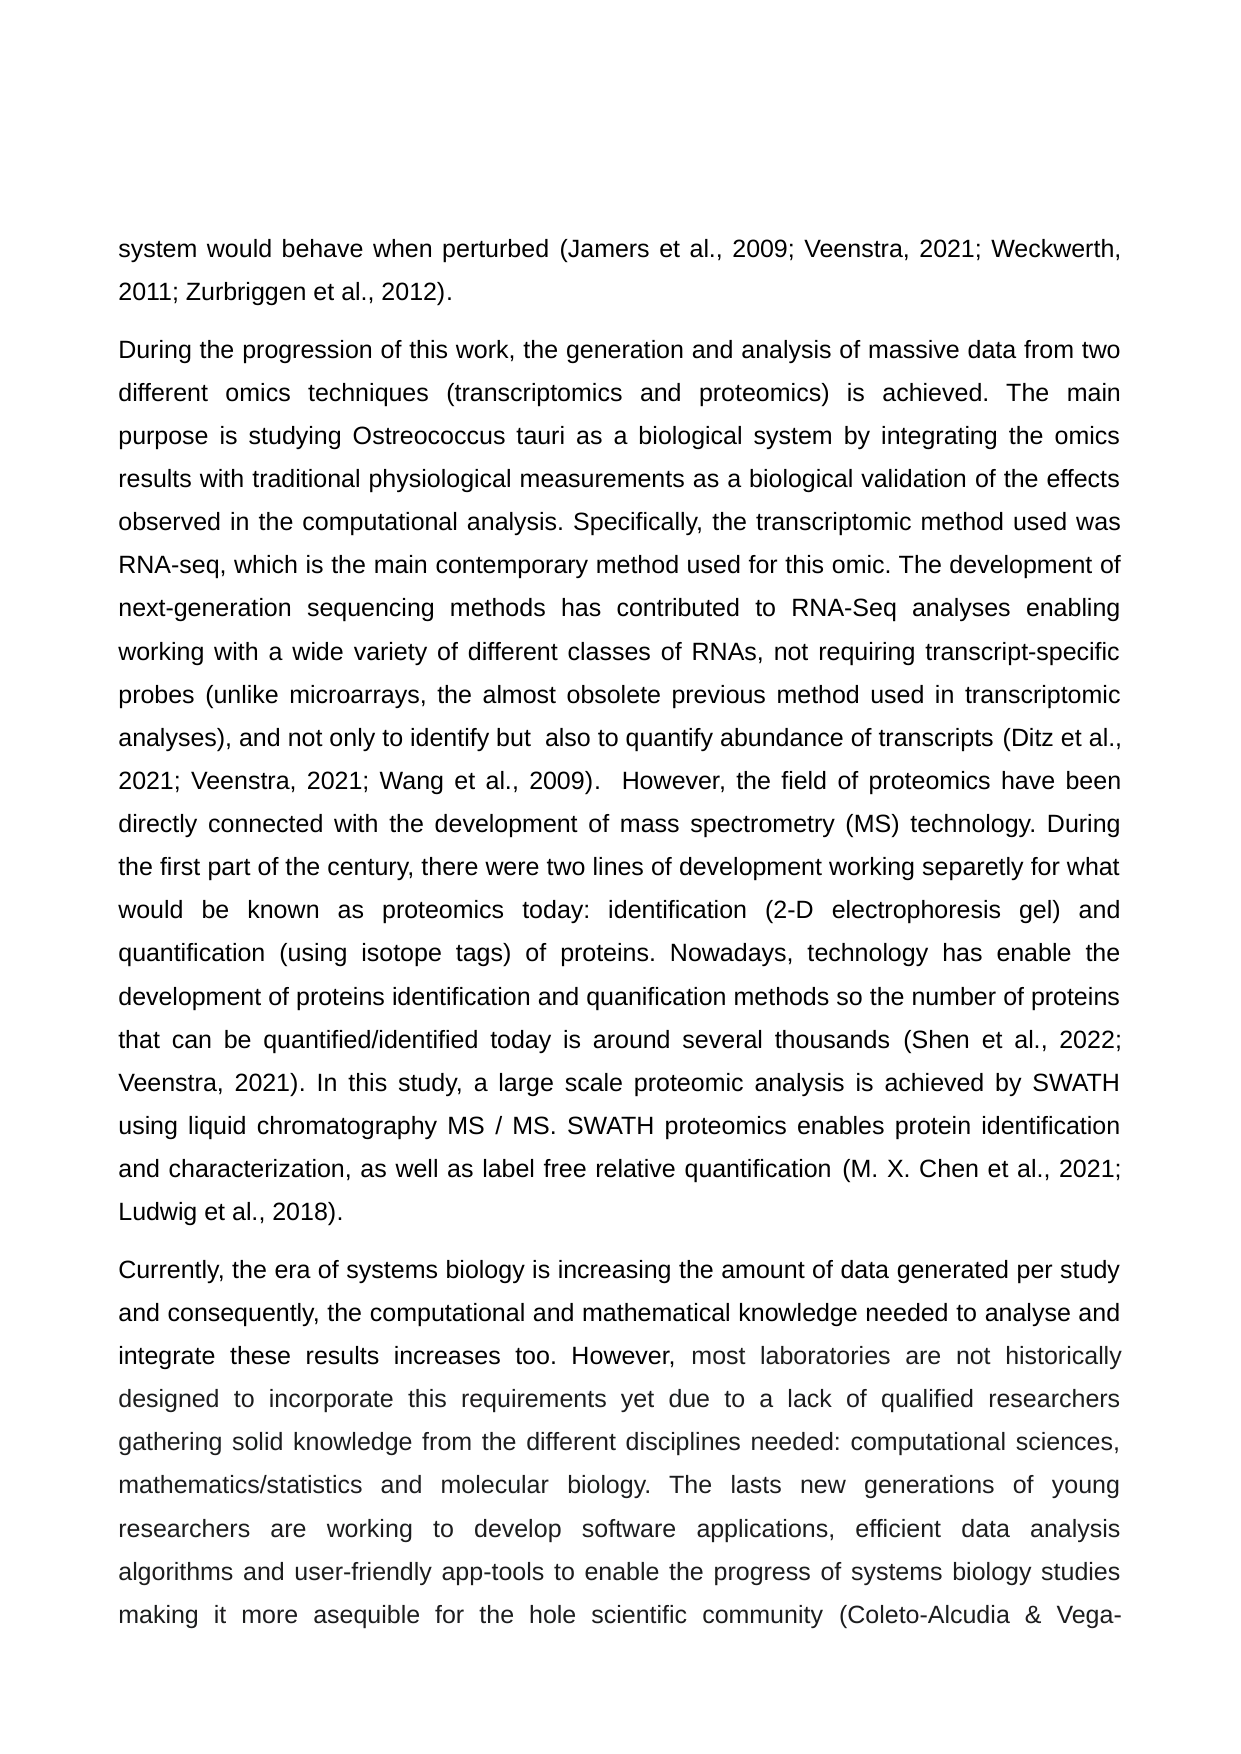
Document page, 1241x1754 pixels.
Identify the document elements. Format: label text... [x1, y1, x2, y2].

text Currently, the era of systems biology is increasing the amount of data generated per study and consequently, the computational and mathematical knowledge needed to analyse and integrate these results increases too. However, most laboratories are not historically designed to incorporate this requirements yet due to a lack of qualified researchers gathering solid knowledge from the different disciplines needed: computational sciences, mathematics/statistics and molecular biology. The lasts new generations of young researchers are working to develop software applications, efficient data analysis algorithms and user-friendly app-tools to enable the progress of systems biology studies making it more asequible for the hole scientific community (Coleto-Alcudia & Vega- [118, 1255, 1122, 1629]
text During the progression of this work, the generation and analysis of massive data from two different omics techniques (transcriptomics and proteomics) is achieved. The main purpose is studying Ostreococcus tauri as a biological system by integrating the omics results with traditional physiological measurements as a biological validation of the effects observed in the computational analysis. Specifically, the transcriptomic method used was RNA-seq, which is the main contemporary method used for this omic. The development of next-generation sequencing methods has contributed to RNA-Seq analyses enabling working with a wide variety of different classes of RNAs, not requiring transcript-specific probes (unlike microarrays, the almost obsolete previous method used in transcriptomic analyses), and not only to identify but also to quantify abundance of transcripts (Ditz et al., 2021; Veenstra, 2021; Wang et al., 2009)⁠. However, the field of proteomics have been directly connected with the development of mass spectrometry (MS) technology. During the first part of the century, there were two lines of development working separetly for what would be known as proteomics today: identification (2-D electrophoresis gel) and quantification (using isotope tags) of proteins. Nowadays, technology has enable the development of proteins identification and quanification methods so the number of proteins that can be quantified/identified today is around several thousands (Shen et al., 2022; Veenstra, 2021)⁠. In this study, a large scale proteomic analysis is achieved by SWATH using liquid chromatography MS / MS. SWATH proteomics enables protein identification and characterization, as well as label free relative quantification (M. X. Chen et al., 2021; Ludwig et al., 2018)⁠. [118, 335, 1122, 1226]
text system would behave when perturbed (Jamers et al., 2009; Veenstra, 2021; Weckwerth, 2011; Zurbriggen et al., 2012)⁠. [118, 234, 1122, 306]
